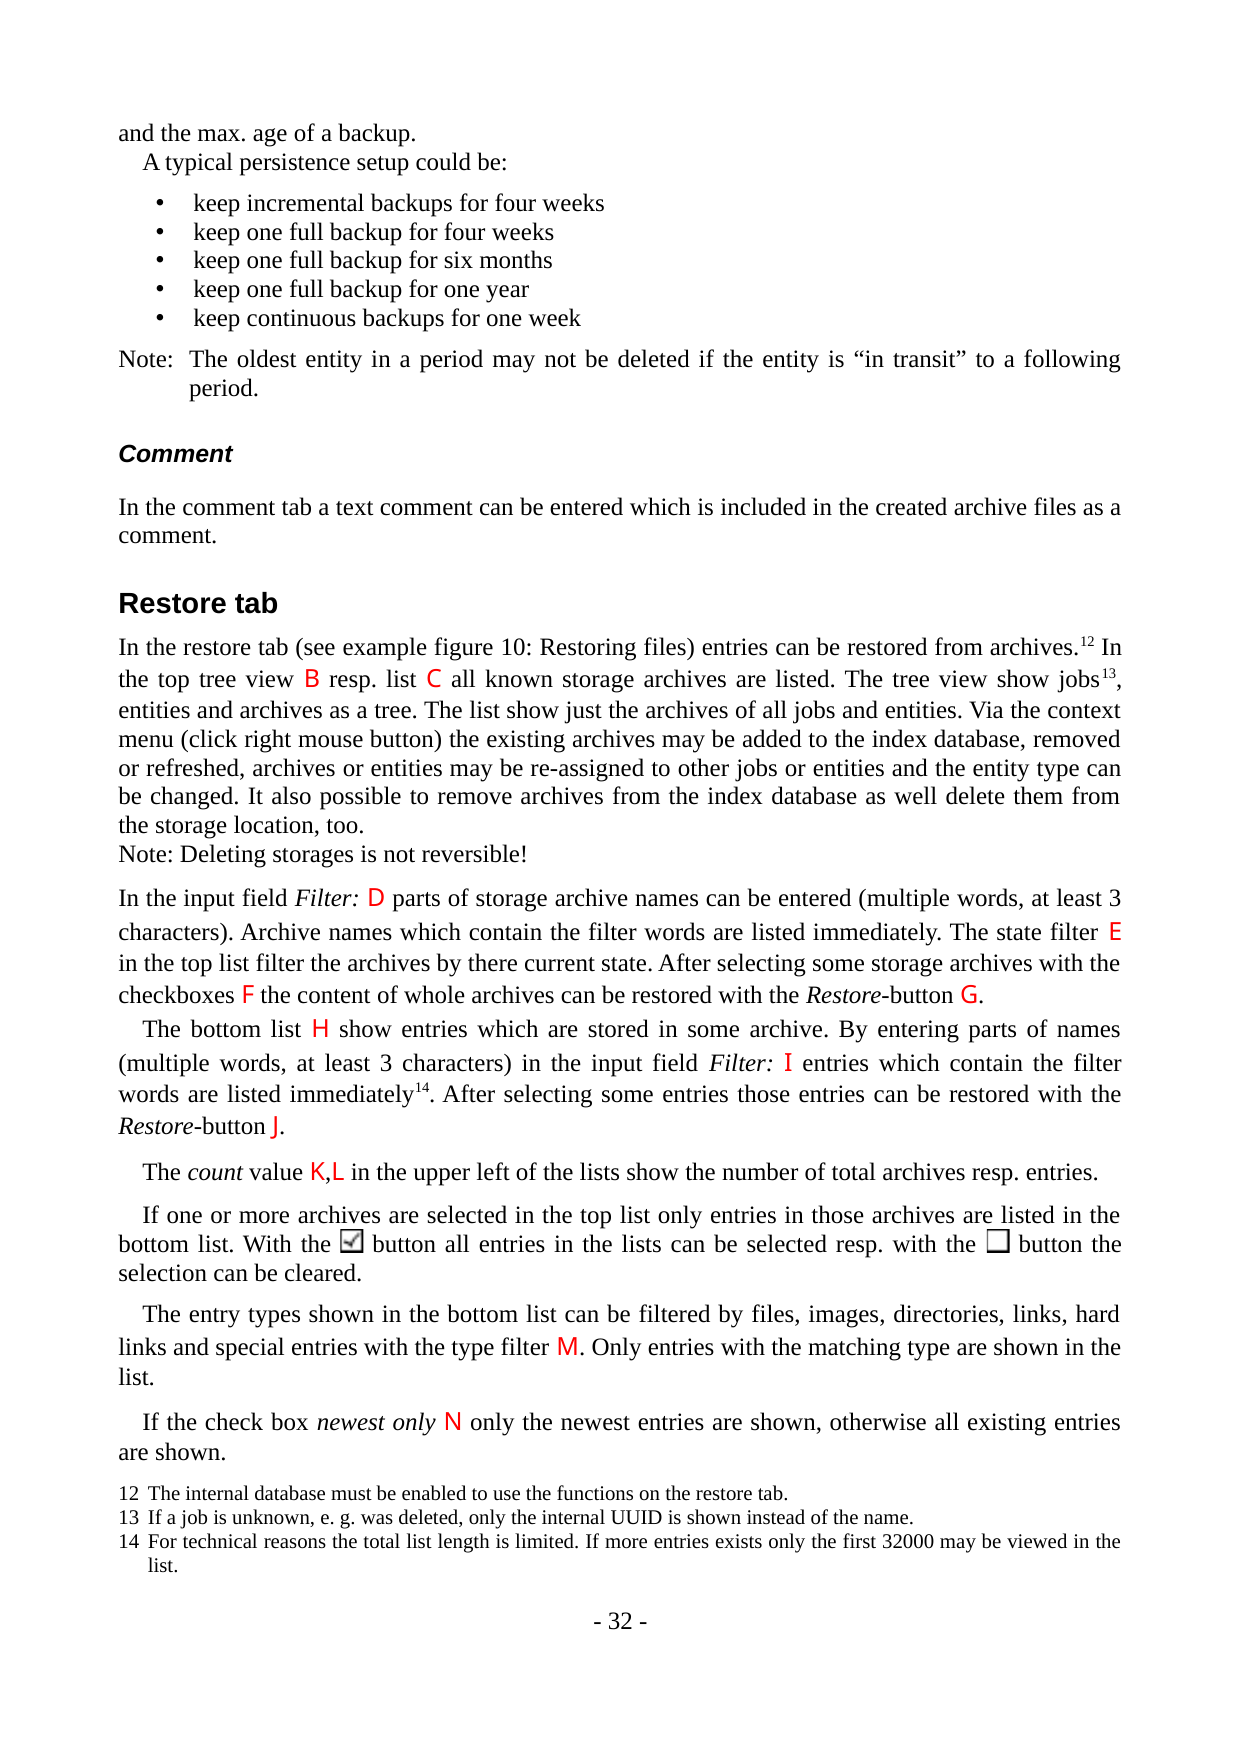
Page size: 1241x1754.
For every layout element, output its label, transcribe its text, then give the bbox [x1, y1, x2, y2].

list keep one full backup for four weeks [156, 217, 1122, 246]
text The bottom list H show entries which are stored in some archive. By entering parts of names (multiple words, at least 3 characters) in the input field Filter: I entries which contain the filter words are listed immediately. After selecting some entries those entries can be restored with the Restore-button J. [118, 1011, 1122, 1142]
list keep continuous backups for one week [156, 303, 1122, 332]
text The entry types shown in the bottom list can be filtered by files, images, directories, links, hard links and special entries with the type filter M. Only entries with the matching type are shown in the list. [118, 1299, 1122, 1391]
text and the max. age of a backup. [118, 118, 1122, 147]
text In the restore tab (see example figure 10: Restoring files) entries can be restored from archives. In the top tree view B resp. list C all known storage archives are listed. The tree view show jobs, entities and archives as a tree. The list show just the archives of all jobs and entities. Via the context menu (click right mouse button) the existing archives may be added to the index database, removed or refreshed, archives or entities may be re-assigned to other jobs or entities and the entity type can be changed. It also possible to remove archives from the index database as well delete them from the storage location, too. [118, 632, 1122, 839]
text In the input field Filter: D parts of storage archive names can be entered (multiple words, at least 3 characters). Archive names which contain the filter words are listed immediately. The state filter E in the top list filter the archives by there current state. After selecting some storage archives with the checkboxes F the content of whole archives can be restored with the Restore-button G. [118, 880, 1122, 1011]
picture [986, 1229, 1010, 1253]
text If the check box newest only N only the newest entries are shown, otherwise all existing entries are shown. [118, 1403, 1122, 1466]
text Note: Deleting storages is not reversible! [118, 839, 1122, 868]
text If a job is unknown, e. g. was deleted, only the internal UUID is shown instead of the name. [118, 1505, 1122, 1529]
text In the comment tab a text comment can be entered which is included in the created archive files as a comment. [118, 492, 1122, 549]
subtitle Comment [118, 439, 1122, 467]
subtitle Restore tab [118, 586, 1122, 620]
list keep one full backup for one year [156, 274, 1122, 303]
list keep one full backup for six months [156, 246, 1122, 274]
text If one or more archives are selected in the top list only entries in those archives are listed in the bottom list. With the button all entries in the lists can be selected resp. with the button the selection can be cleared. [118, 1201, 1122, 1287]
text For technical reasons the total list length is limited. If more entries exists only the first 32000 may be viewed in the list. [118, 1529, 1122, 1577]
text The internal database must be enabled to use the functions on the restore tab. [118, 1481, 1122, 1505]
picture [340, 1229, 364, 1253]
list keep incremental backups for four weeks [156, 188, 1122, 217]
text The count value K,L in the upper left of the lists show the number of total archives resp. entries. [118, 1154, 1122, 1188]
text Note: The oldest entity in a period may not be deleted if the entity is “in transit” to a following period. [118, 344, 1122, 402]
text A typical persistence setup could be: [118, 147, 1122, 176]
